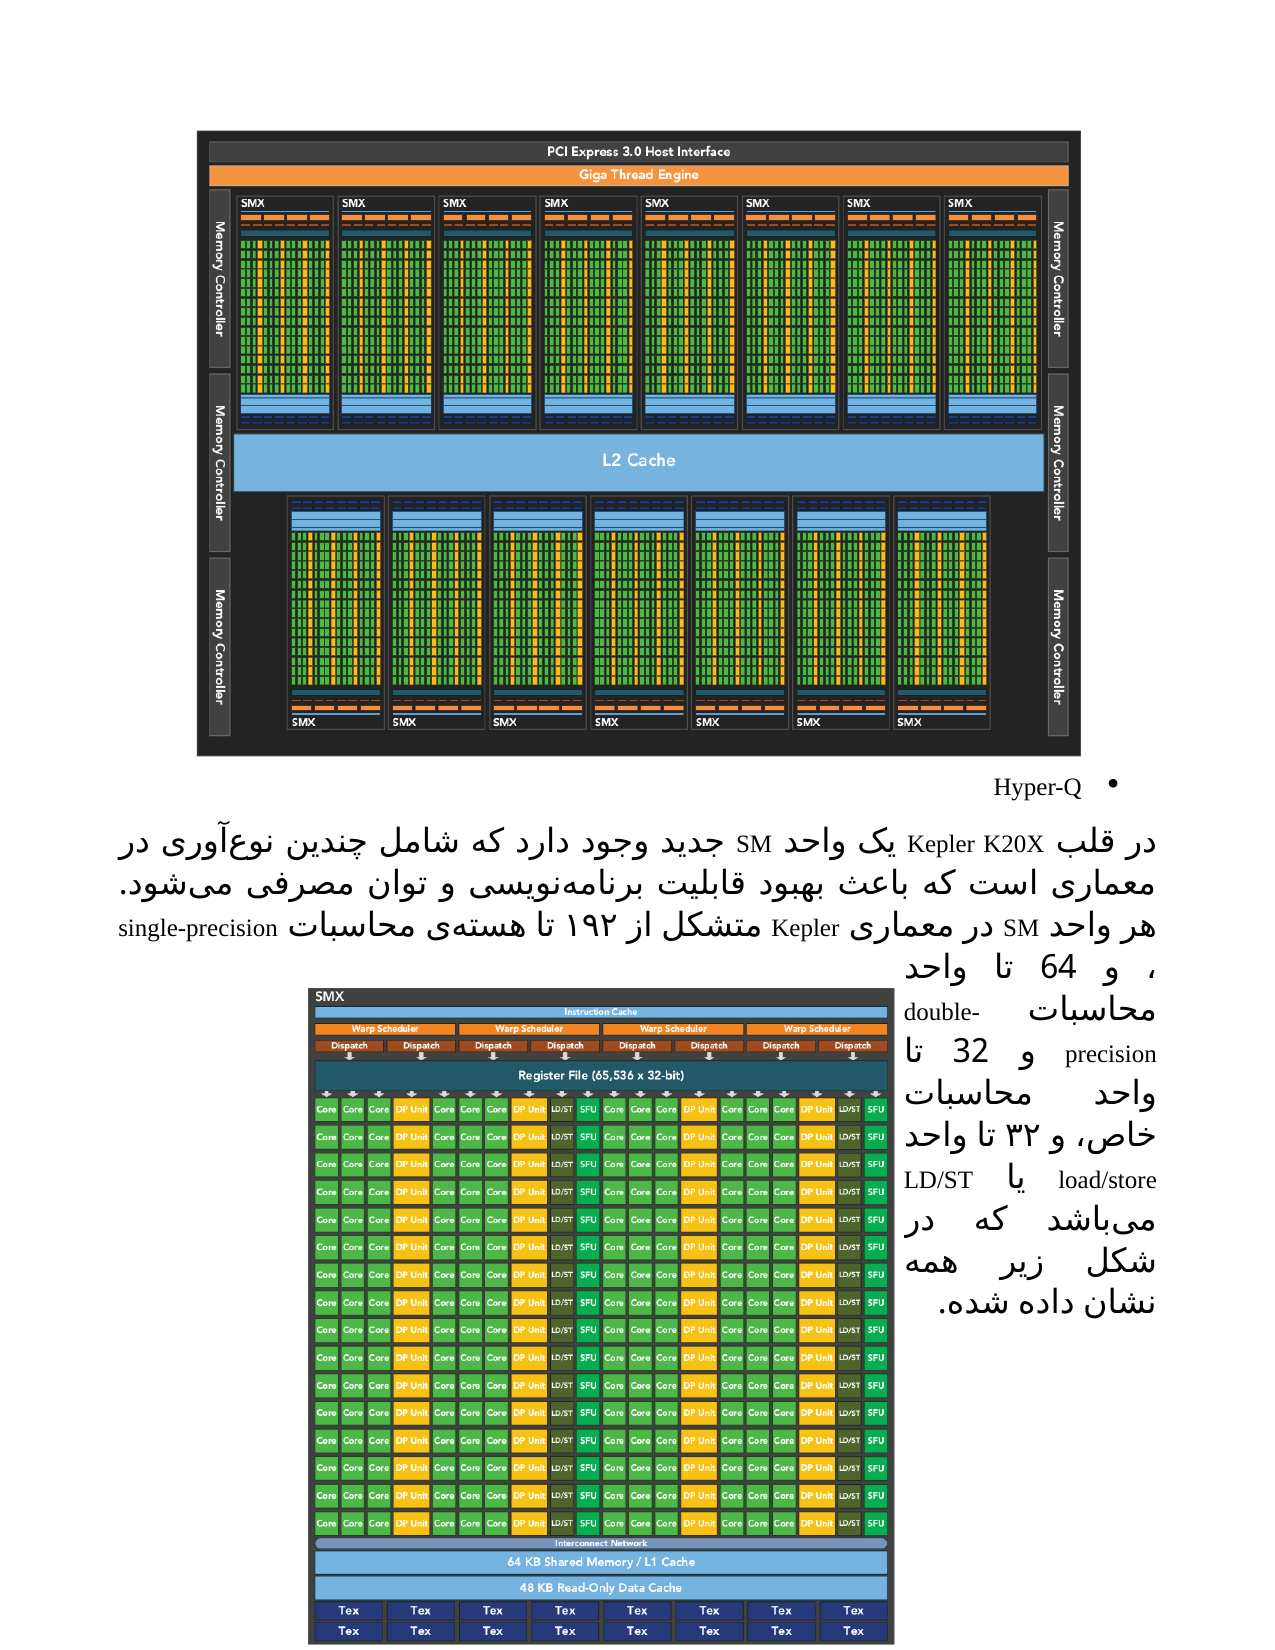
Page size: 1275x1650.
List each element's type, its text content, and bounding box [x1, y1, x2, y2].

picture [292, 983, 904, 1650]
picture [118, 116, 1157, 762]
list Hyper-Q [118, 762, 1119, 804]
text در قلب Kepler K20X یک واحد SM جدید وجود دارد که شامل چندین نوع‌آوری در معماری است که باعث بهبود قابلیت برنامه‌نویسی و توان مصرفی می‌شود. هر واحد SM در معماری Kepler متشکل از ۱۹۲ تا هسته‌ی محاسبات single-precision ، و 64 تا واحد محاسبات double-precision و 32 تا واحد محاسبات خاص، و ۳۲ تا واحد load/store یا LD/ST می‌باشد که در شکل زیر همه نشان داده شده. [118, 819, 1157, 1322]
